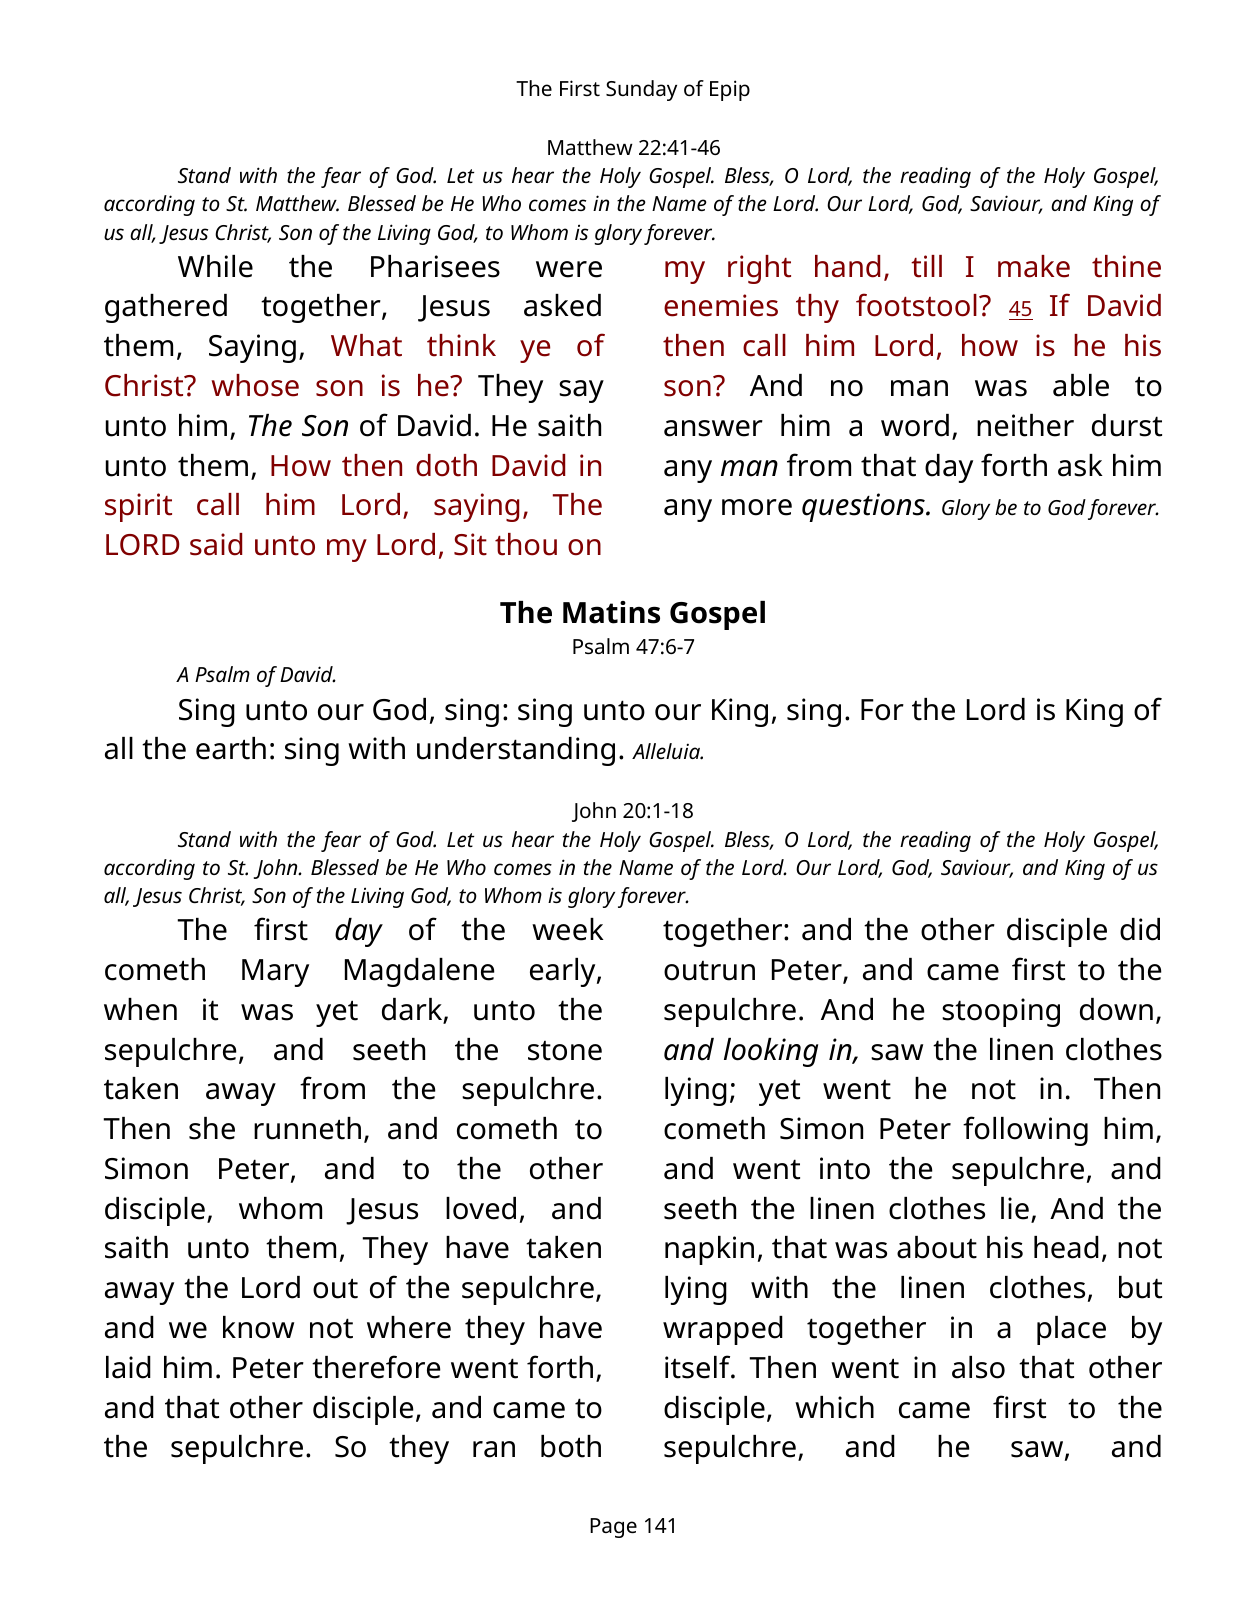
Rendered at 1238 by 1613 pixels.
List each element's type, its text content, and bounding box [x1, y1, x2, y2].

text While the Pharisees were gathered together, Jesus asked them, Saying, What think ye of Christ? whose son is he? They say unto him, The Son of David. He saith unto them, How then doth David in spirit call him Lord, saying, The LORD said unto my Lord, Sit thou on [103, 246, 604, 564]
text The First Sunday of Epip [102, 74, 1165, 102]
text Stand with the fear of God. Let us hear the Holy Gospel. Bless, O Lord, the reading of the Holy Gospel, according to St. Matthew. Blessed be He Who comes in the Name of the Lord. Our Lord, God, Saviour, and King of us all, Jesus Christ, Son of the Living God, to Whom is glory forever. [103, 161, 1163, 246]
text John 20:1-18 [103, 796, 1163, 825]
text Psalm 47:6-7 [103, 632, 1163, 660]
text Stand with the fear of God. Let us hear the Holy Gospel. Bless, O Lord, the reading of the Holy Gospel, according to St. John. Blessed be He Who comes in the Name of the Lord. Our Lord, God, Saviour, and King of us all, Jesus Christ, Son of the Living God, to Whom is glory forever. [103, 825, 1163, 909]
text A Psalm of David. [103, 660, 1163, 689]
text The first day of the week cometh Mary Magdalene early, when it was yet dark, unto the sepulchre, and seeth the stone taken away from the sepulchre. Then she runneth, and cometh to Simon Peter, and to the other disciple, whom Jesus loved, and saith unto them, They have taken away the Lord out of the sepulchre, and we know not where they have laid him. Peter therefore went forth, and that other disciple, and came to the sepulchre. So they ran both [103, 909, 604, 1466]
text together: and the other disciple did outrun Peter, and came first to the sepulchre. And he stooping down, and looking in, saw the linen clothes lying; yet went he not in. Then cometh Simon Peter following him, and went into the sepulchre, and seeth the linen clothes lie, And the napkin, that was about his head, not lying with the linen clothes, but wrapped together in a place by itself. Then went in also that other disciple, which came first to the sepulchre, and he saw, and [663, 909, 1163, 1466]
text Sing unto our God, sing: sing unto our King, sing. For the Lord is King of all the earth: sing with understanding. Alleluia. [103, 689, 1163, 768]
text Matthew 22:41-46 [103, 133, 1163, 161]
text The Matins Gospel [103, 592, 1163, 632]
text my right hand, till I make thine enemies thy footstool? 45 If David then call him Lord, how is he his son? And no man was able to answer him a word, neither durst any man from that day forth ask him any more questions. Glory be to God forever. [663, 246, 1163, 524]
